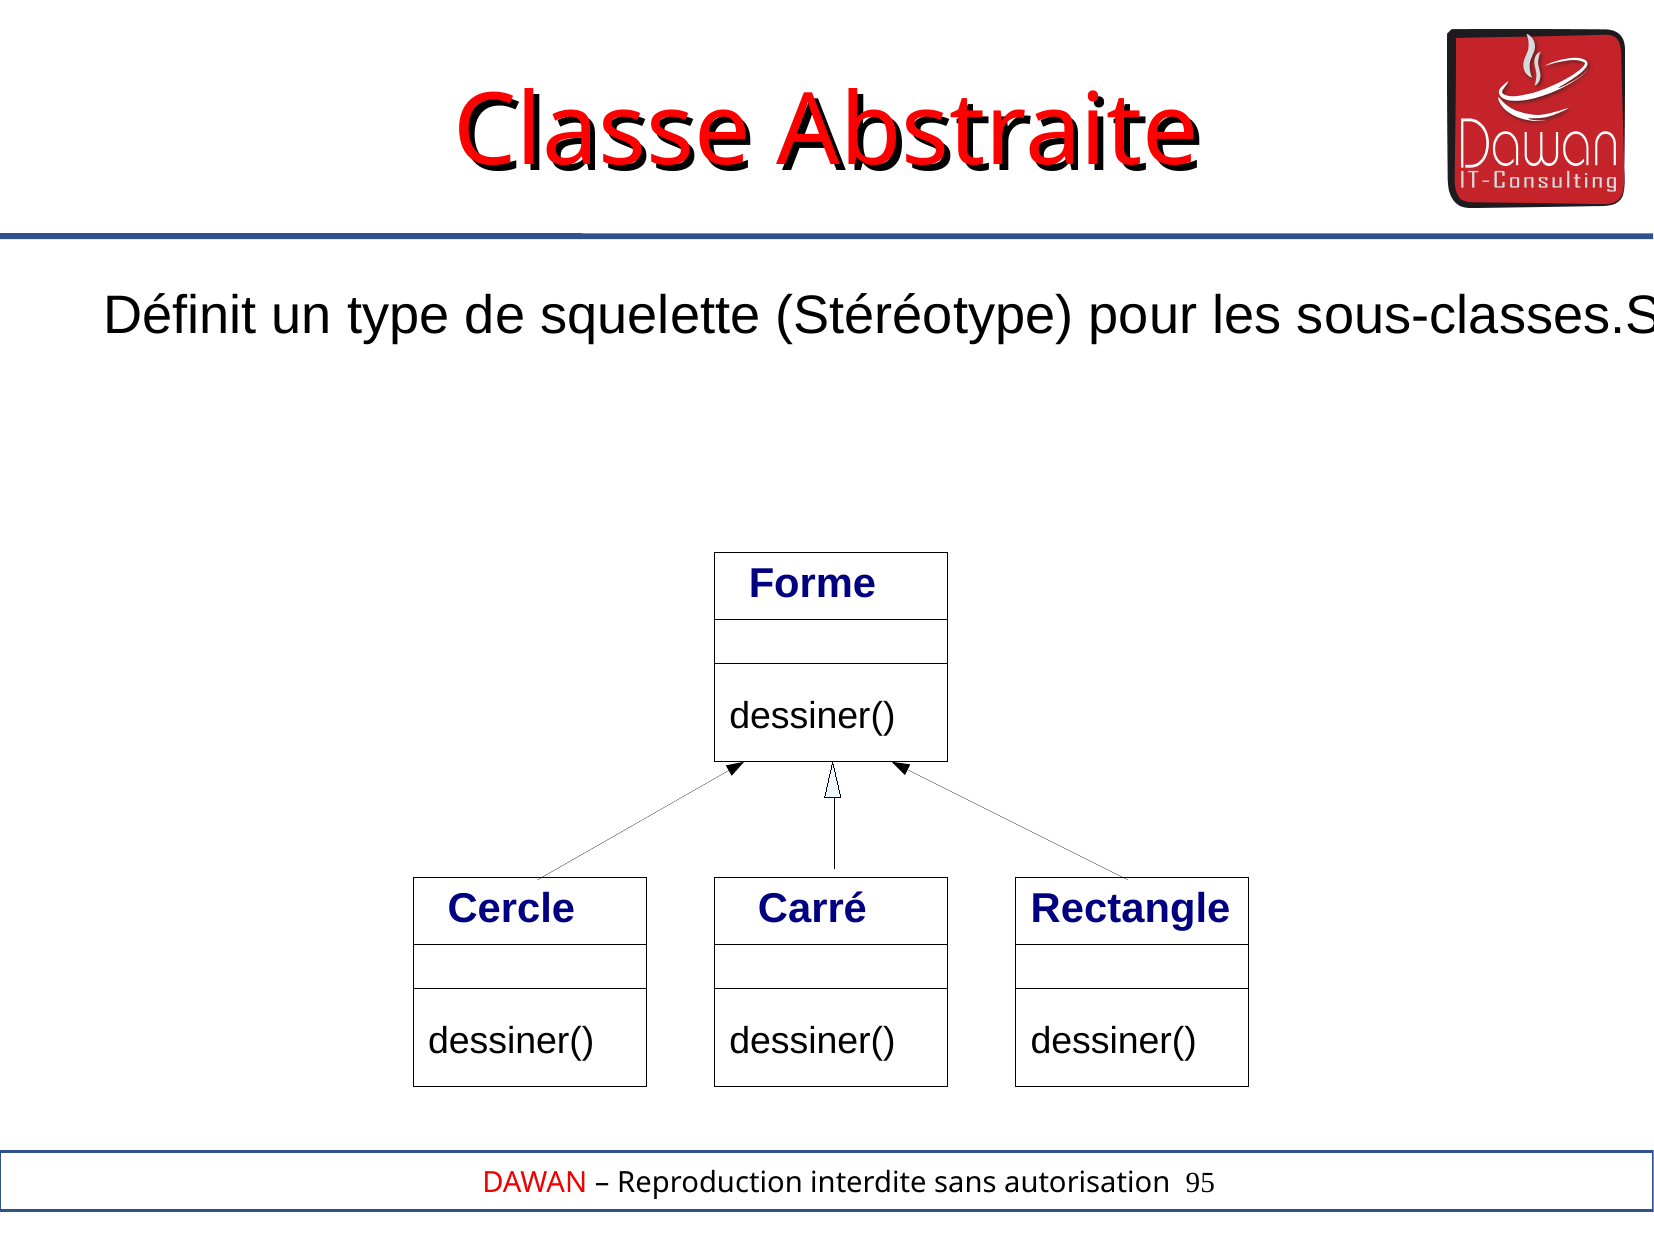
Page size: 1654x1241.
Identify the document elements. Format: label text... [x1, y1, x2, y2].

text_box Classe Abstraite [88, 50, 1565, 182]
text_box Cercle dessiner() [413, 945, 647, 988]
text_box Définit un type de squelette (Stéréotype) pour les sous-classes.Si elle contient des méthodes abstraites, les sous-classes doivent redéfinir le corps des méthodes abstraites. [88, 277, 1565, 609]
text_box Forme dessiner() [714, 552, 948, 619]
text_box Rectangle dessiner() [1015, 945, 1249, 988]
text_box Carré dessiner() [714, 945, 948, 988]
text_box Forme dessiner() [714, 620, 948, 663]
text_box Forme dessiner() [714, 664, 948, 762]
text_box Rectangle dessiner() [1015, 989, 1249, 1087]
text_box Carré dessiner() [714, 989, 948, 1087]
text_box Cercle dessiner() [413, 877, 647, 944]
text_box Rectangle dessiner() [1015, 877, 1249, 944]
text_box [1185, 1163, 1565, 1228]
text_box Carré dessiner() [714, 877, 948, 944]
text_box Cercle dessiner() [413, 989, 647, 1087]
text_box [824, 761, 841, 798]
